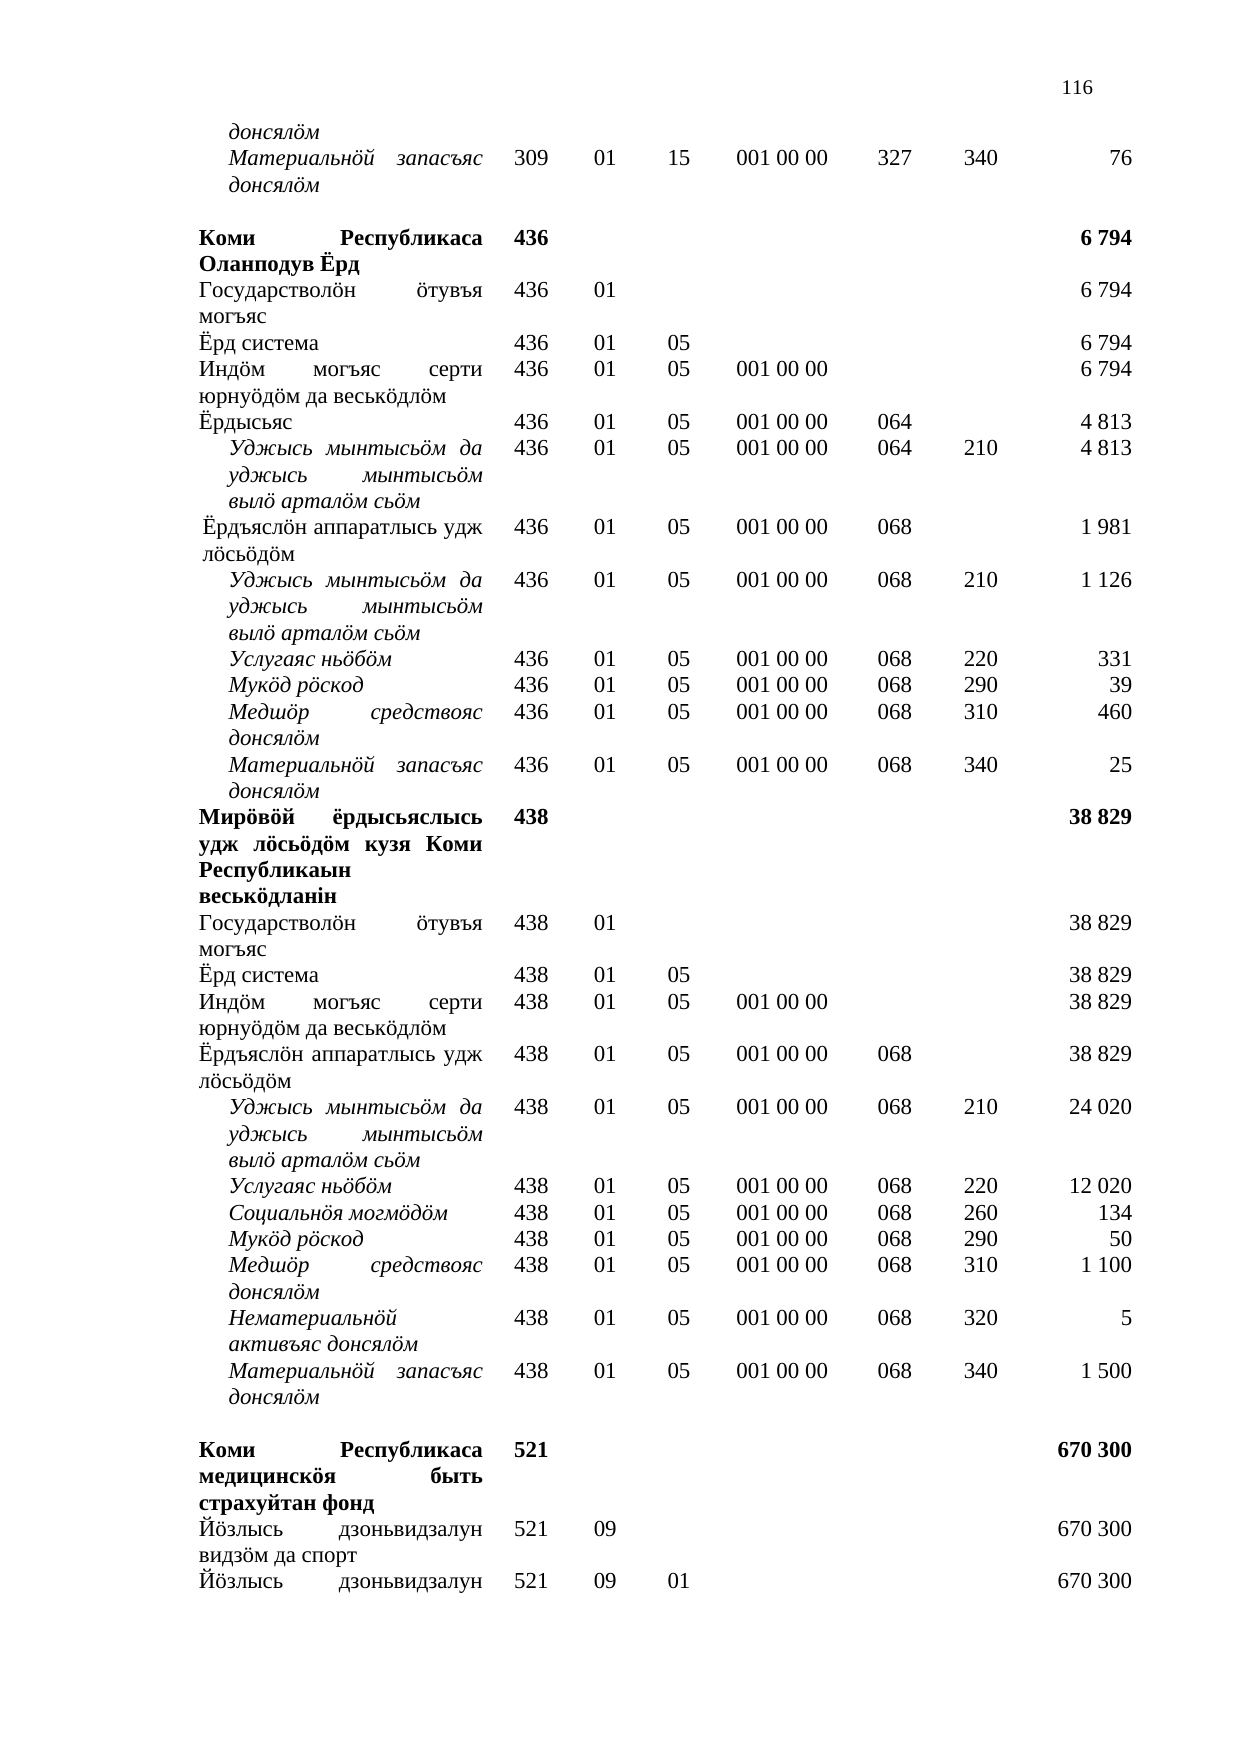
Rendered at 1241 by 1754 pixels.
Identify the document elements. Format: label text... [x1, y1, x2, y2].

table_cell 01 [568, 1172, 642, 1199]
table_cell 24 020 [1021, 1093, 1143, 1172]
table_cell [568, 118, 642, 144]
table_cell [716, 329, 848, 355]
table_cell [941, 329, 1021, 355]
table_cell 001 00 00 [716, 1093, 848, 1172]
table_cell 340 [941, 751, 1021, 803]
table_cell [1143, 224, 1193, 276]
table_cell [1143, 1199, 1193, 1225]
table_cell [1143, 1436, 1193, 1515]
table_cell 438 [494, 1251, 568, 1304]
table_cell 05 [642, 408, 716, 434]
table_cell [941, 1041, 1021, 1093]
table_cell Услугаяс ньöбöм [188, 645, 494, 672]
table_cell [642, 1515, 716, 1568]
table_cell 210 [941, 434, 1021, 513]
table_cell [642, 909, 716, 961]
table_cell [1143, 988, 1193, 1041]
table_cell [1021, 118, 1143, 144]
table_cell Ёрд система [188, 329, 494, 355]
table_cell 01 [568, 1357, 642, 1436]
table_cell 438 [494, 803, 568, 909]
table_cell 05 [642, 514, 716, 566]
table_cell [716, 909, 848, 961]
table_cell 05 [642, 1172, 716, 1199]
table_cell 670 300 [1021, 1436, 1143, 1515]
table_cell 1 500 [1021, 1357, 1143, 1436]
table_cell 436 [494, 224, 568, 276]
table_cell [1143, 514, 1193, 566]
table_cell 50 [1021, 1225, 1143, 1251]
table_cell 01 [568, 961, 642, 988]
table_cell 068 [849, 1225, 941, 1251]
table_cell Уджысь мынтысьöм да уджысь мынтысьöм вылö арталöм сьöм [188, 1093, 494, 1172]
table_cell 068 [849, 751, 941, 803]
table_cell 438 [494, 909, 568, 961]
table_cell 068 [849, 1172, 941, 1199]
table_cell 320 [941, 1304, 1021, 1357]
table_cell Мирöвöй ёрдысьяслысь удж лöсьöдöм кузя Коми Республикаын веськöдланiн [188, 803, 494, 909]
table_cell 05 [642, 751, 716, 803]
table_cell 436 [494, 434, 568, 513]
table_cell 01 [568, 645, 642, 672]
table_cell [1143, 118, 1193, 144]
table_cell 438 [494, 988, 568, 1041]
table_cell 001 00 00 [716, 1304, 848, 1357]
table_cell 438 [494, 1041, 568, 1093]
table_cell [849, 224, 941, 276]
table_cell 05 [642, 988, 716, 1041]
table_cell [716, 276, 848, 329]
table_cell [849, 355, 941, 408]
table_cell [1143, 1251, 1193, 1304]
table_cell 1 100 [1021, 1251, 1143, 1304]
table_cell 068 [849, 566, 941, 645]
table_cell 521 [494, 1515, 568, 1568]
table_cell Йöзлысь дзоньвидзалун [188, 1568, 494, 1594]
table_cell Мукöд рöскод [188, 1225, 494, 1251]
table_cell [849, 988, 941, 1041]
table_cell 220 [941, 1172, 1021, 1199]
table_cell 310 [941, 1251, 1021, 1304]
table_cell [716, 803, 848, 909]
table_cell Материальнöй запасъяс донсялöм [188, 1357, 494, 1436]
table_cell [849, 276, 941, 329]
table_cell 068 [849, 1041, 941, 1093]
table_cell [1143, 408, 1193, 434]
table_cell 436 [494, 408, 568, 434]
table_cell [716, 1436, 848, 1515]
table_cell [1143, 355, 1193, 408]
table_cell 01 [568, 566, 642, 645]
table_cell [941, 1436, 1021, 1515]
table_cell 068 [849, 1304, 941, 1357]
table_cell 134 [1021, 1199, 1143, 1225]
table_cell [716, 1515, 848, 1568]
table_cell 064 [849, 408, 941, 434]
table_cell 438 [494, 961, 568, 988]
table_cell 6 794 [1021, 224, 1143, 276]
table_cell [1143, 1041, 1193, 1093]
table_cell 001 00 00 [716, 751, 848, 803]
table_cell 01 [568, 408, 642, 434]
table_cell [941, 514, 1021, 566]
table_cell 6 794 [1021, 355, 1143, 408]
table_cell [1143, 1357, 1193, 1436]
table_cell 05 [642, 1251, 716, 1304]
table_cell [1143, 1304, 1193, 1357]
table_cell 068 [849, 1357, 941, 1436]
table_cell 01 [568, 698, 642, 751]
table_cell [941, 961, 1021, 988]
table_cell 001 00 00 [716, 145, 848, 223]
table_cell 05 [642, 1304, 716, 1357]
table_cell [941, 988, 1021, 1041]
table_cell 01 [568, 329, 642, 355]
table_cell [1143, 1172, 1193, 1199]
table_cell 001 00 00 [716, 672, 848, 698]
table_cell 438 [494, 1199, 568, 1225]
table_cell 05 [642, 329, 716, 355]
table_cell 15 [642, 145, 716, 223]
table_cell Ёрдъяслöн аппаратлысь удж лöсьöдöм [188, 514, 494, 566]
table_cell 001 00 00 [716, 645, 848, 672]
table_cell 001 00 00 [716, 1251, 848, 1304]
table_cell 438 [494, 1225, 568, 1251]
table_cell [642, 1436, 716, 1515]
table_cell 01 [568, 988, 642, 1041]
table_cell Медшöр средствояс донсялöм [188, 1251, 494, 1304]
table_cell 01 [568, 514, 642, 566]
table_cell 670 300 [1021, 1568, 1143, 1594]
table_cell [941, 355, 1021, 408]
table_cell 068 [849, 645, 941, 672]
table_cell 260 [941, 1199, 1021, 1225]
table_cell 001 00 00 [716, 566, 848, 645]
table_cell 438 [494, 1304, 568, 1357]
table_cell 01 [568, 434, 642, 513]
table_cell [716, 118, 848, 144]
table_cell [1143, 672, 1193, 698]
table_cell 25 [1021, 751, 1143, 803]
table_cell [1143, 145, 1193, 223]
table_cell 290 [941, 1225, 1021, 1251]
table_cell 001 00 00 [716, 698, 848, 751]
table_cell [849, 1568, 941, 1594]
table_cell Социальнöя могмöдöм [188, 1199, 494, 1225]
table_cell 001 00 00 [716, 355, 848, 408]
table_cell [1143, 698, 1193, 751]
table_cell 38 829 [1021, 1041, 1143, 1093]
table_cell 064 [849, 434, 941, 513]
table_cell [941, 909, 1021, 961]
table_cell 01 [568, 1199, 642, 1225]
table_cell 05 [642, 698, 716, 751]
table_cell 001 00 00 [716, 1357, 848, 1436]
table_cell 01 [642, 1568, 716, 1594]
table_cell донсялöм [188, 118, 494, 144]
table_cell [568, 1436, 642, 1515]
table_cell 38 829 [1021, 909, 1143, 961]
table_cell 05 [642, 1225, 716, 1251]
table_cell [849, 909, 941, 961]
table_cell 1 981 [1021, 514, 1143, 566]
table_cell 331 [1021, 645, 1143, 672]
table_cell Ёрд система [188, 961, 494, 988]
table_cell [642, 803, 716, 909]
table_cell 5 [1021, 1304, 1143, 1357]
table_cell 76 [1021, 145, 1143, 223]
table_cell 6 794 [1021, 276, 1143, 329]
table_cell Уджысь мынтысьöм да уджысь мынтысьöм вылö арталöм сьöм [188, 566, 494, 645]
table_cell Медшöр средствояс донсялöм [188, 698, 494, 751]
table_cell 436 [494, 514, 568, 566]
table_cell Государстволöн öтувъя могъяс [188, 276, 494, 329]
table_cell 01 [568, 1093, 642, 1172]
table_cell 309 [494, 145, 568, 223]
table_cell 001 00 00 [716, 514, 848, 566]
table_cell [642, 276, 716, 329]
table_cell [1143, 276, 1193, 329]
table_cell [1143, 566, 1193, 645]
table_cell [1143, 961, 1193, 988]
table_cell 001 00 00 [716, 434, 848, 513]
table_cell 340 [941, 145, 1021, 223]
table_cell Материальнöй запасъяс донсялöм [188, 145, 494, 223]
table_cell 210 [941, 1093, 1021, 1172]
table_cell [642, 224, 716, 276]
table_cell 01 [568, 672, 642, 698]
table_cell 01 [568, 1304, 642, 1357]
table_cell [941, 276, 1021, 329]
table_cell [941, 803, 1021, 909]
table_cell 001 00 00 [716, 408, 848, 434]
table_cell 436 [494, 698, 568, 751]
table_cell 438 [494, 1357, 568, 1436]
table_cell 340 [941, 1357, 1021, 1436]
table_cell 01 [568, 355, 642, 408]
table_cell [941, 1568, 1021, 1594]
table_cell Коми Республикаса медицинскöя быть страхуйтан фонд [188, 1436, 494, 1515]
table_cell 05 [642, 1357, 716, 1436]
table_cell [494, 118, 568, 144]
table_cell [1143, 1568, 1193, 1594]
table_cell 05 [642, 1041, 716, 1093]
table_cell Материальнöй запасъяс донсялöм [188, 751, 494, 803]
table_cell 068 [849, 1199, 941, 1225]
table_cell 05 [642, 1093, 716, 1172]
table_cell 310 [941, 698, 1021, 751]
table_cell 01 [568, 751, 642, 803]
table_cell [1143, 434, 1193, 513]
table_cell 068 [849, 672, 941, 698]
table_cell [941, 224, 1021, 276]
table_cell Ёрдъяслöн аппаратлысь удж лöсьöдöм [188, 1041, 494, 1093]
table_cell 521 [494, 1436, 568, 1515]
table_cell 01 [568, 909, 642, 961]
table_cell 521 [494, 1568, 568, 1594]
table_cell [849, 329, 941, 355]
table_cell 068 [849, 698, 941, 751]
table_cell Ёрдысьяс [188, 408, 494, 434]
table_cell [941, 1515, 1021, 1568]
table_cell 436 [494, 751, 568, 803]
table_cell Услугаяс ньöбöм [188, 1172, 494, 1199]
table_cell 460 [1021, 698, 1143, 751]
table_cell 001 00 00 [716, 1225, 848, 1251]
table_cell 436 [494, 276, 568, 329]
table_cell 001 00 00 [716, 1172, 848, 1199]
table_cell 436 [494, 645, 568, 672]
table_cell [716, 961, 848, 988]
table_cell Индöм могъяс серти юрнуöдöм да веськöдлöм [188, 988, 494, 1041]
table_cell 05 [642, 434, 716, 513]
table_cell 09 [568, 1568, 642, 1594]
table_cell Йöзлысь дзоньвидзалун видзöм да спорт [188, 1515, 494, 1568]
table_cell Нематериальнöй активъяс донсялöм [188, 1304, 494, 1357]
table_cell [1143, 909, 1193, 961]
table_cell Государстволöн öтувъя могъяс [188, 909, 494, 961]
table_cell [1143, 1225, 1193, 1251]
table_cell 290 [941, 672, 1021, 698]
table_cell 05 [642, 645, 716, 672]
table_cell [941, 118, 1021, 144]
table_cell [1143, 803, 1193, 909]
table_cell 436 [494, 329, 568, 355]
table_cell 05 [642, 566, 716, 645]
table_cell [716, 224, 848, 276]
table_cell [849, 961, 941, 988]
table_cell 09 [568, 1515, 642, 1568]
table_cell 05 [642, 672, 716, 698]
table_cell [849, 803, 941, 909]
table_cell 05 [642, 961, 716, 988]
table_cell 068 [849, 1251, 941, 1304]
table_cell [642, 118, 716, 144]
table_cell [1143, 645, 1193, 672]
table_cell [568, 803, 642, 909]
table_cell 38 829 [1021, 961, 1143, 988]
table_cell 670 300 [1021, 1515, 1143, 1568]
table_cell [941, 408, 1021, 434]
table_cell Мукöд рöскод [188, 672, 494, 698]
table_cell 436 [494, 355, 568, 408]
table_cell Уджысь мынтысьöм да уджысь мынтысьöм вылö арталöм сьöм [188, 434, 494, 513]
table_cell [1143, 1093, 1193, 1172]
table_cell 01 [568, 1251, 642, 1304]
table_cell 05 [642, 1199, 716, 1225]
table_cell 210 [941, 566, 1021, 645]
table_cell 01 [568, 276, 642, 329]
table_cell 068 [849, 1093, 941, 1172]
table_cell [849, 1436, 941, 1515]
table_cell [849, 1515, 941, 1568]
table_cell 1 126 [1021, 566, 1143, 645]
table_cell 436 [494, 672, 568, 698]
table_cell 01 [568, 1225, 642, 1251]
table_cell [716, 1568, 848, 1594]
table_cell [568, 224, 642, 276]
table_cell [849, 118, 941, 144]
table_cell 01 [568, 1041, 642, 1093]
table_cell 436 [494, 566, 568, 645]
table_cell [1143, 329, 1193, 355]
table_cell 39 [1021, 672, 1143, 698]
table_cell 001 00 00 [716, 988, 848, 1041]
table_cell 4 813 [1021, 408, 1143, 434]
table_cell 4 813 [1021, 434, 1143, 513]
table_cell 12 020 [1021, 1172, 1143, 1199]
table_cell 38 829 [1021, 803, 1143, 909]
table_cell 05 [642, 355, 716, 408]
table_cell 220 [941, 645, 1021, 672]
table_cell 438 [494, 1093, 568, 1172]
table_cell 6 794 [1021, 329, 1143, 355]
table_cell 001 00 00 [716, 1041, 848, 1093]
table_cell Коми Республикаса Оланподув Ёрд [188, 224, 494, 276]
table_cell 327 [849, 145, 941, 223]
table_cell 001 00 00 [716, 1199, 848, 1225]
table_cell [1143, 1515, 1193, 1568]
table_cell 38 829 [1021, 988, 1143, 1041]
table_cell 01 [568, 145, 642, 223]
table_cell [1143, 751, 1193, 803]
table_cell 068 [849, 514, 941, 566]
table_cell Индöм могъяс серти юрнуöдöм да веськöдлöм [188, 355, 494, 408]
table_cell 438 [494, 1172, 568, 1199]
